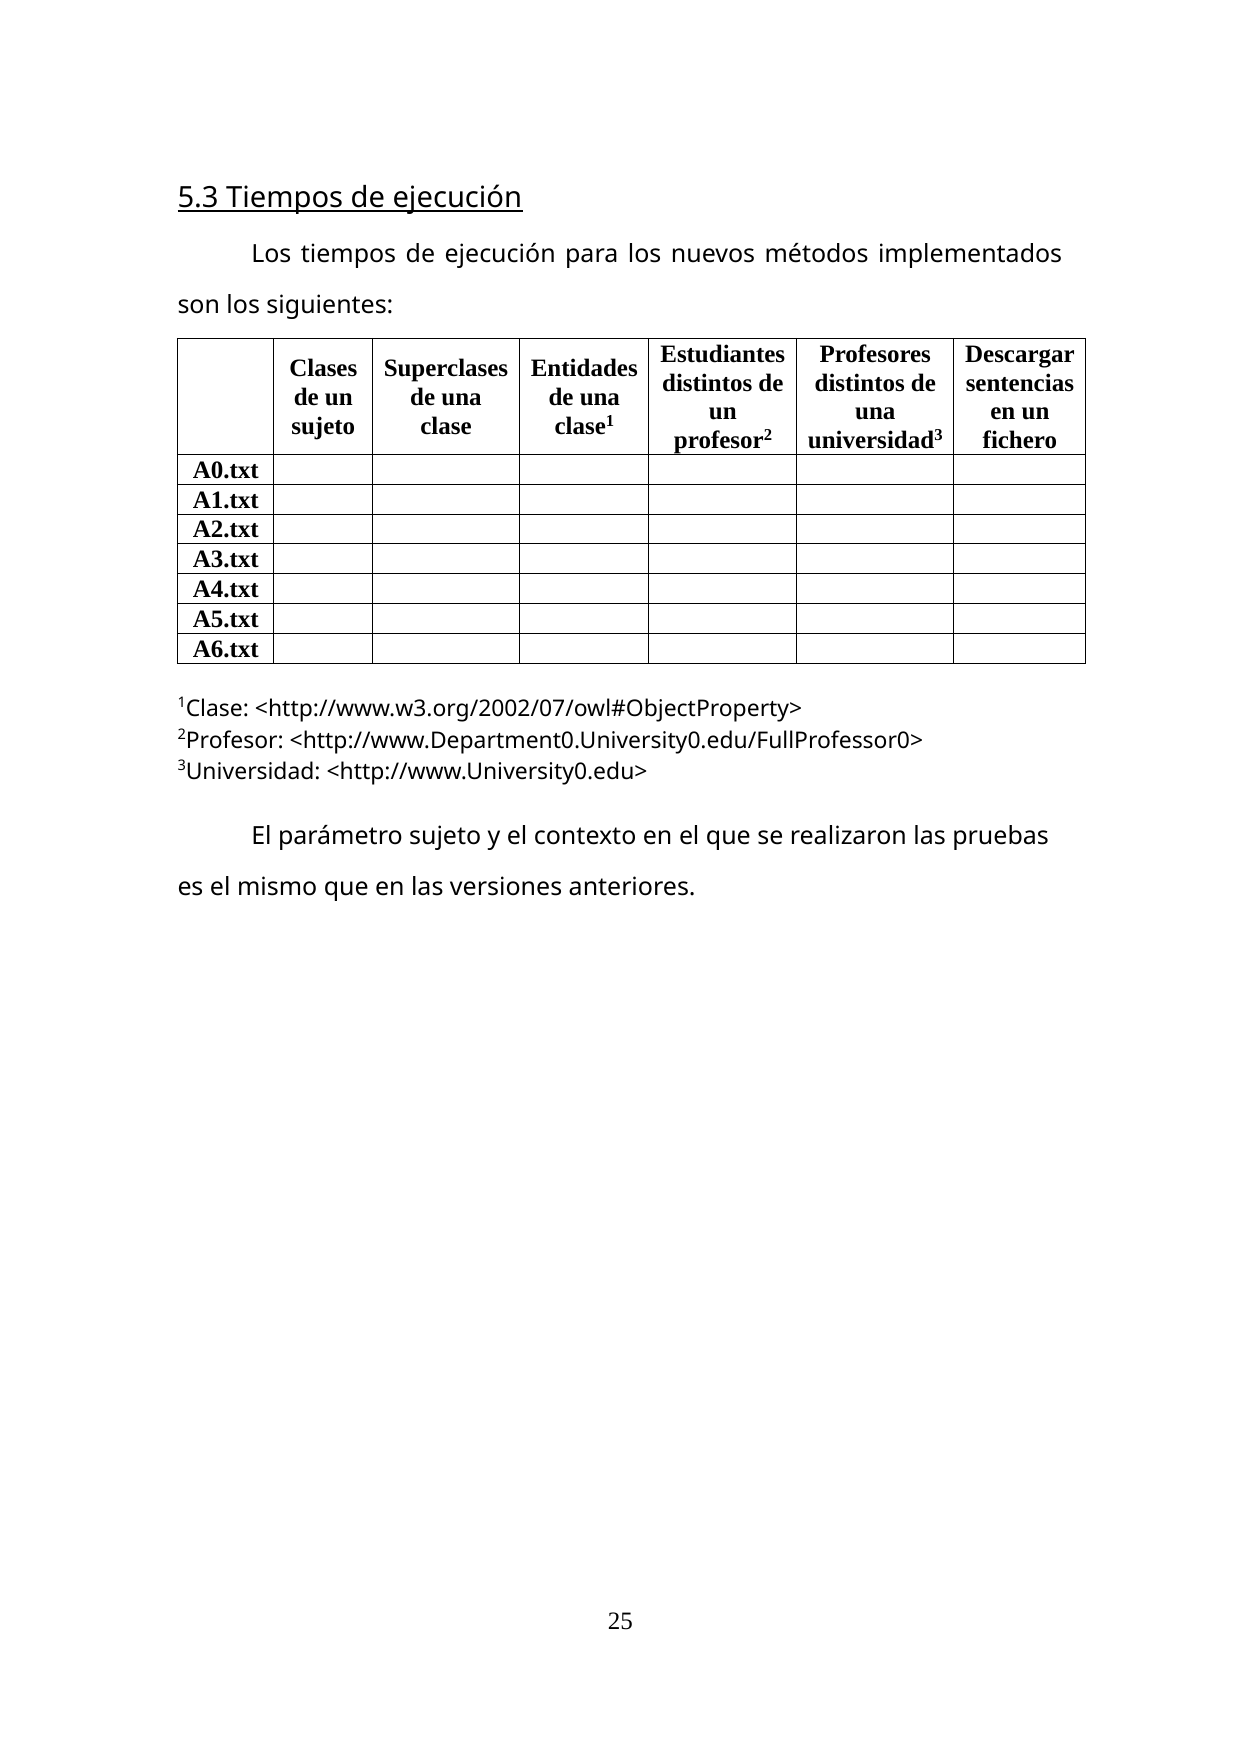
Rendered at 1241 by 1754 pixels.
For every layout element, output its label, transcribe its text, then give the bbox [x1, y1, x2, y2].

table_cell [797, 515, 953, 543]
table_cell [274, 634, 372, 662]
table_cell [954, 544, 1085, 573]
table_cell A0.txt [178, 455, 273, 484]
table_header Descargar sentencias en un fichero [954, 339, 1085, 454]
table_header Superclases de una clase [373, 339, 519, 454]
table_cell [274, 574, 372, 603]
table_cell [797, 485, 953, 513]
table_cell [649, 574, 796, 603]
table_cell [649, 455, 796, 484]
table_cell A4.txt [178, 574, 273, 603]
table_cell A6.txt [178, 634, 273, 662]
table_cell [373, 574, 519, 603]
table_cell [373, 544, 519, 573]
table_cell [954, 455, 1085, 484]
table_header Entidades de una clase1 [520, 339, 648, 454]
table_cell [373, 515, 519, 543]
table_cell [954, 634, 1085, 662]
table_cell [373, 455, 519, 484]
table_cell A1.txt [178, 485, 273, 513]
text 1Clase: <http://www.w3.org/2002/07/owl#ObjectProperty> [177, 692, 1063, 723]
table_cell [274, 544, 372, 573]
text 2Profesor: <http://www.Department0.University0.edu/FullProfessor0> [177, 723, 1063, 755]
table_cell [649, 515, 796, 543]
table_cell [797, 574, 953, 603]
table_cell [649, 604, 796, 633]
table_cell A5.txt [178, 604, 273, 633]
table_cell [520, 634, 648, 662]
table_cell [954, 485, 1085, 513]
text 5.3 Tiempos de ejecución [177, 176, 1063, 216]
table_cell [649, 485, 796, 513]
table_cell [274, 604, 372, 633]
table_cell [649, 544, 796, 573]
table_cell [373, 604, 519, 633]
table_cell [373, 485, 519, 513]
table_header Profesores distintos de una universidad3 [797, 339, 953, 454]
table_cell [274, 485, 372, 513]
table_cell [954, 574, 1085, 603]
table_cell A2.txt [178, 515, 273, 543]
table_cell [797, 634, 953, 662]
text Los tiempos de ejecución para los nuevos métodos implementados son los siguientes: [177, 236, 1063, 321]
table_cell [797, 455, 953, 484]
table_cell [520, 515, 648, 543]
table_cell [520, 485, 648, 513]
table_header Estudiantes distintos de un profesor2 [649, 339, 796, 454]
table_cell [274, 515, 372, 543]
table_cell [797, 604, 953, 633]
table_cell [954, 604, 1085, 633]
table_cell [520, 574, 648, 603]
table_cell [520, 544, 648, 573]
table_cell [520, 604, 648, 633]
table_cell [954, 515, 1085, 543]
table_header Clases de un sujeto [274, 339, 372, 454]
table_header [178, 339, 273, 454]
table_cell [373, 634, 519, 662]
table_cell A3.txt [178, 544, 273, 573]
text 3Universidad: <http://www.University0.edu> [177, 755, 1063, 786]
table_cell [520, 455, 648, 484]
table_cell [274, 455, 372, 484]
text El parámetro sujeto y el contexto en el que se realizaron las pruebas es el mismo que en las versiones anteriores. [177, 817, 1063, 902]
table_cell [649, 634, 796, 662]
table_cell [797, 544, 953, 573]
